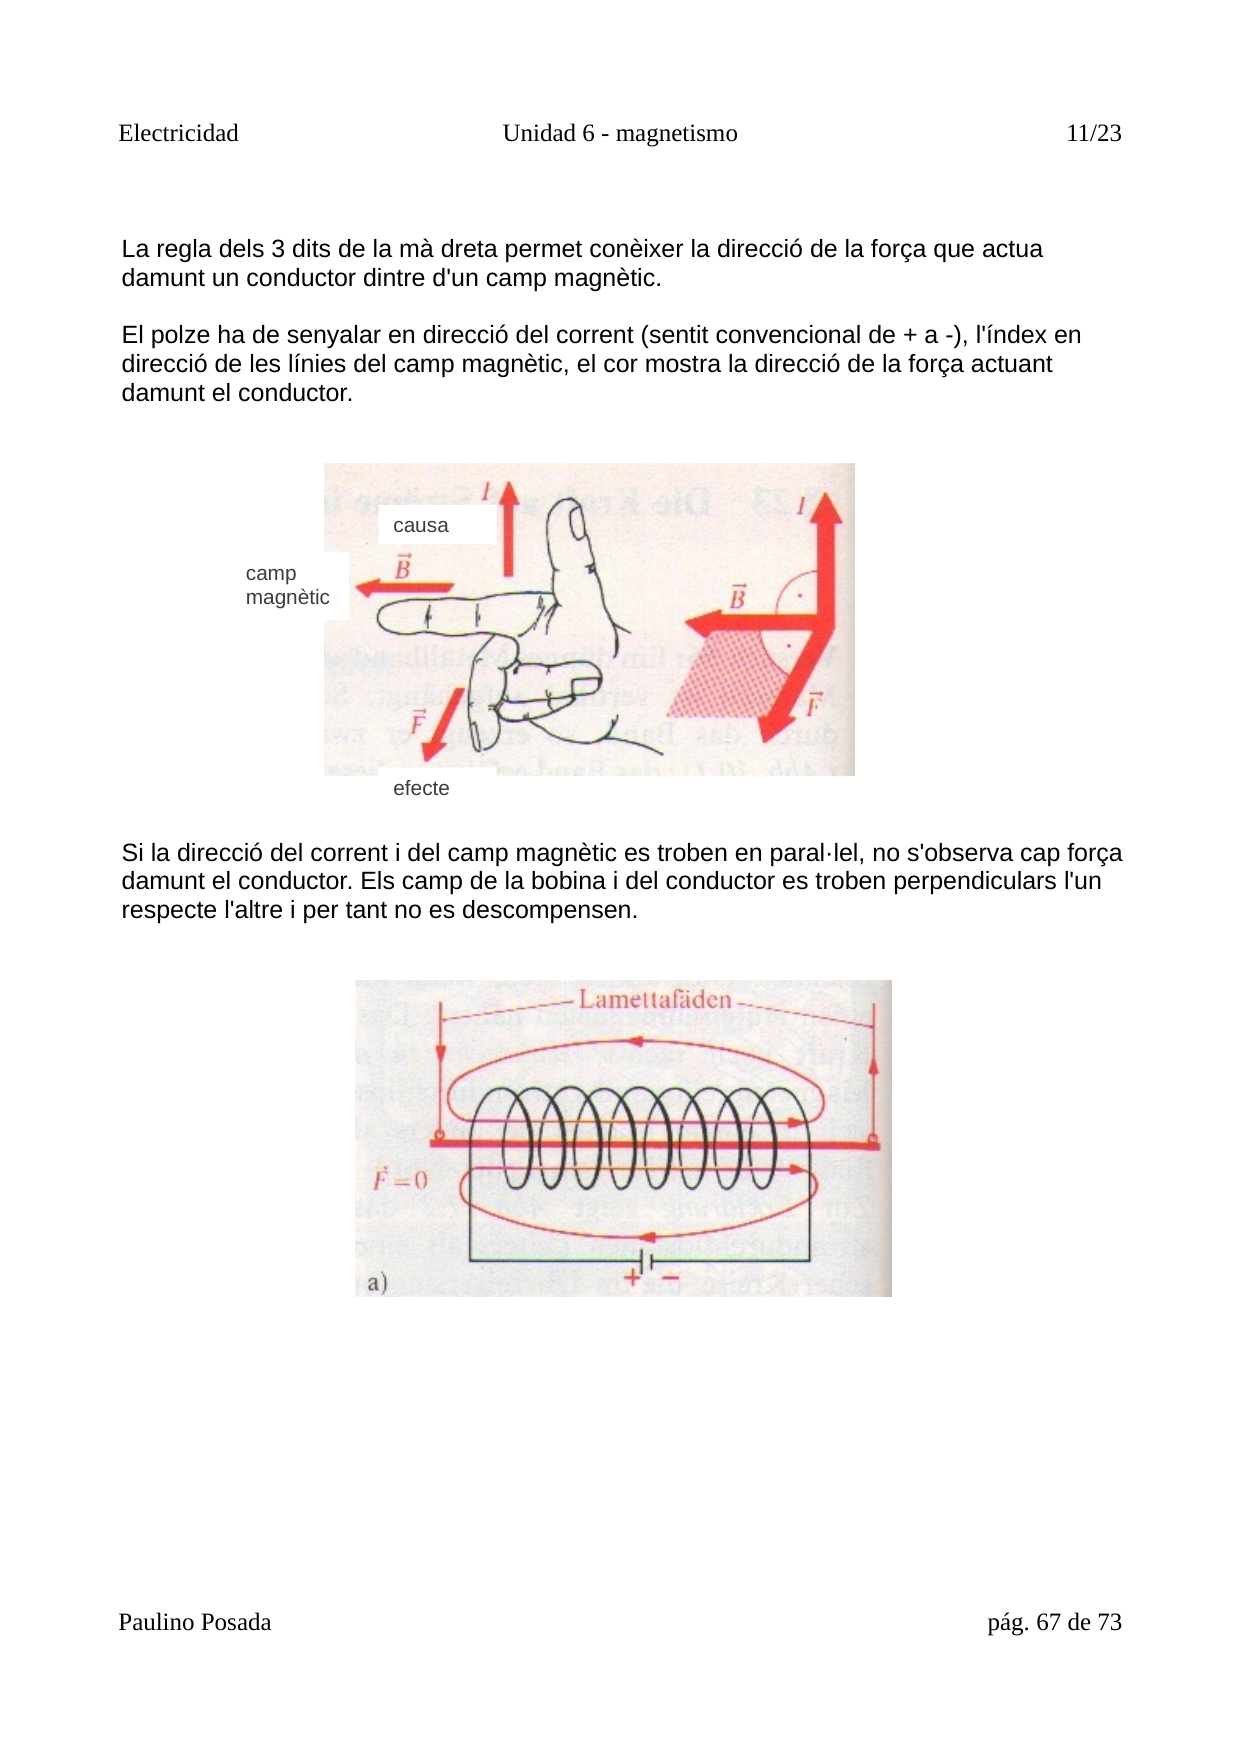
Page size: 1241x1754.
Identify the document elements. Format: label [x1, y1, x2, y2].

picture [324, 463, 855, 776]
picture [355, 980, 892, 1297]
